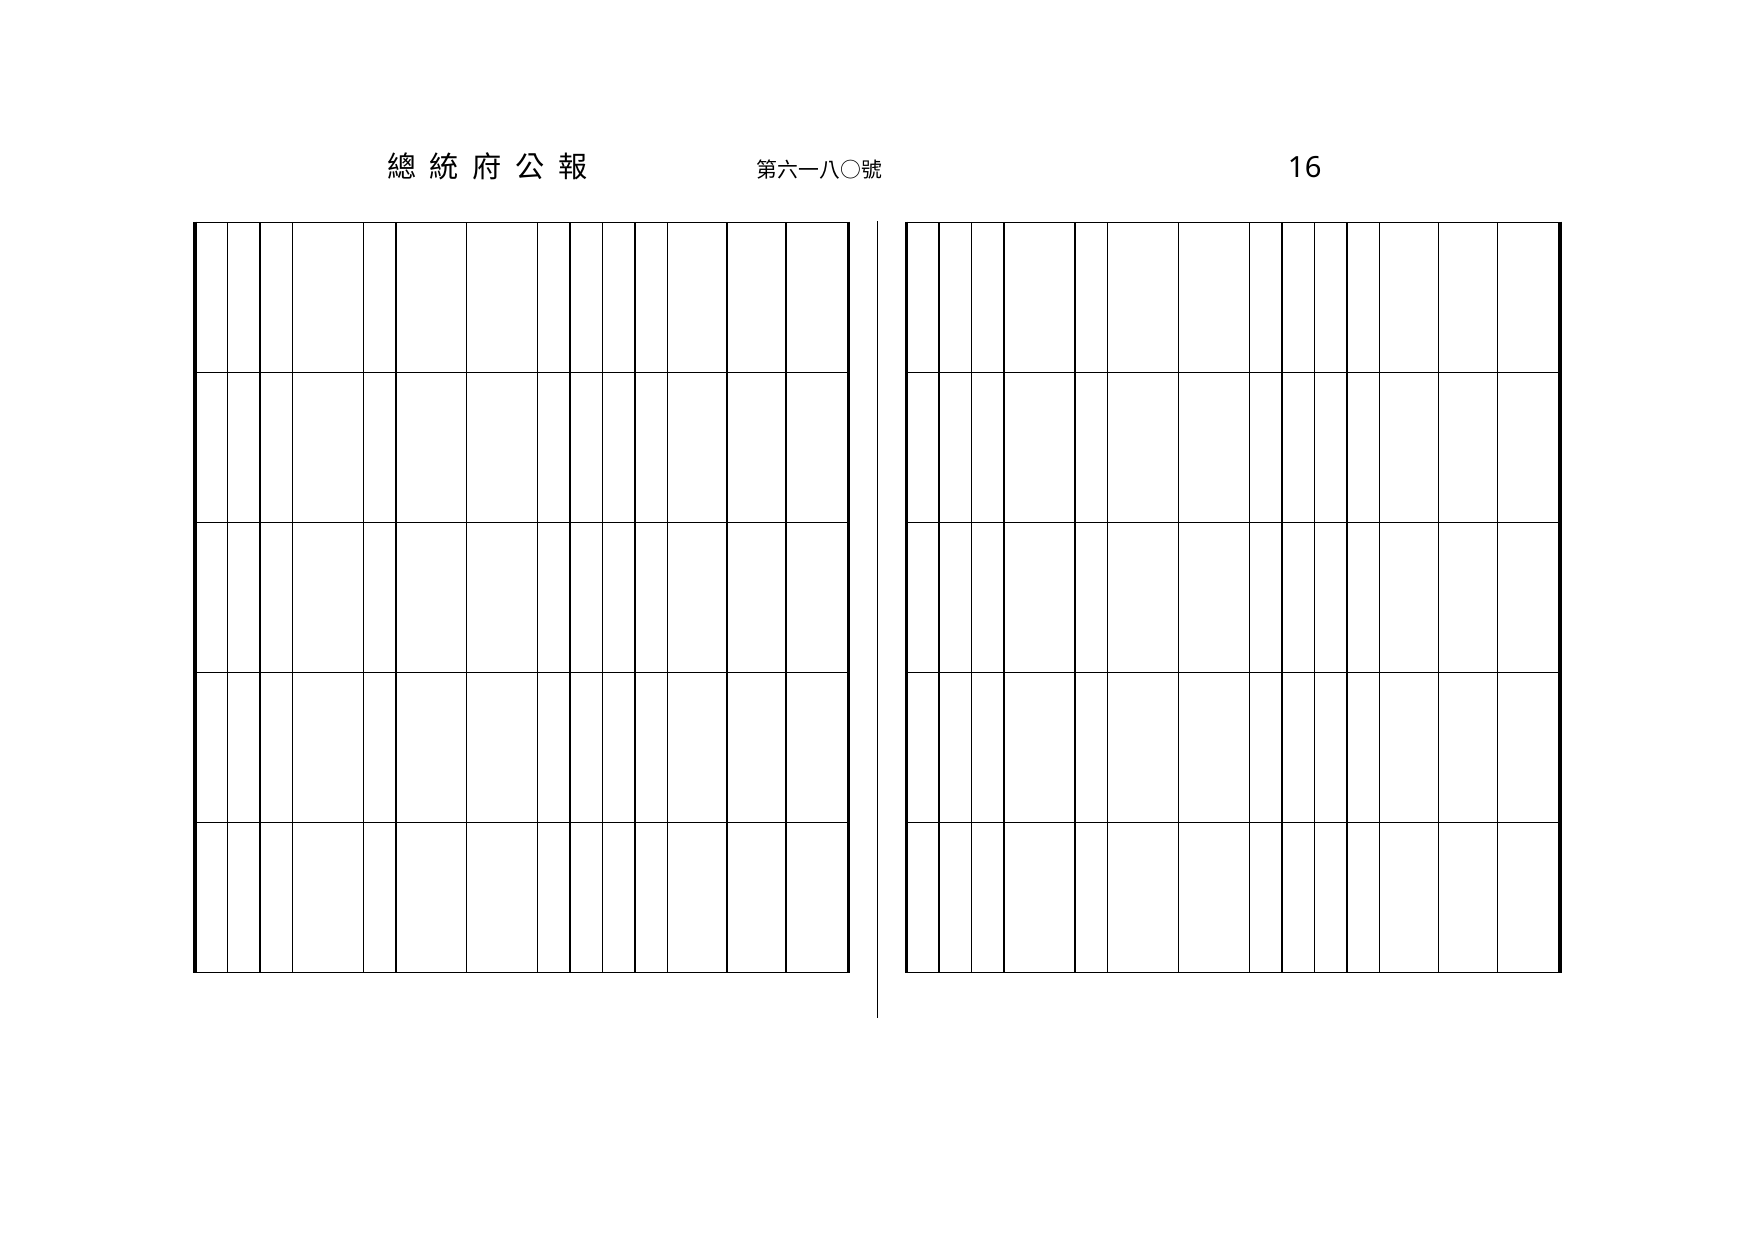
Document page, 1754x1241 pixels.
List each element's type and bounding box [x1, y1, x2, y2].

table_cell [364, 223, 395, 372]
table_cell [1283, 523, 1314, 672]
table_header [1202, 223, 1226, 372]
table_cell [1439, 673, 1468, 822]
table_cell [972, 673, 1003, 822]
table_cell [1131, 823, 1155, 972]
table_cell [443, 373, 466, 522]
table_cell [1131, 673, 1155, 822]
table_cell [490, 223, 514, 372]
table_cell [419, 823, 443, 972]
table_cell [571, 373, 602, 522]
table_cell [1226, 373, 1249, 522]
table_cell [538, 673, 569, 822]
table_cell [1202, 823, 1226, 972]
table_cell [571, 223, 602, 372]
table_cell [197, 823, 227, 972]
table_cell [1076, 673, 1107, 822]
table_cell [908, 823, 938, 972]
table_cell [1409, 673, 1438, 822]
table_cell [636, 373, 667, 522]
table_cell [364, 823, 395, 972]
table_cell [816, 373, 847, 522]
table_header [1409, 223, 1438, 372]
table_cell [1202, 373, 1226, 522]
table_header [1468, 223, 1497, 372]
table_cell [603, 223, 634, 372]
table_cell [197, 373, 227, 522]
table_cell [603, 523, 634, 672]
table_cell [603, 673, 634, 822]
table_cell [419, 673, 443, 822]
table_cell [1348, 523, 1379, 672]
table_cell [940, 823, 971, 972]
table_cell [1051, 373, 1074, 522]
table_cell [443, 823, 466, 972]
table_cell [261, 373, 292, 522]
table_cell [816, 823, 847, 972]
table_cell [1202, 673, 1226, 822]
table_cell [1409, 523, 1438, 672]
table_cell [261, 223, 292, 372]
table_cell [697, 223, 726, 372]
table_cell [571, 823, 602, 972]
table_cell [816, 223, 847, 372]
table_cell [1051, 523, 1074, 672]
table_cell [787, 673, 816, 822]
table_header [1051, 223, 1074, 372]
table_cell [1283, 373, 1314, 522]
table_cell [490, 673, 514, 822]
table_cell [1468, 523, 1497, 672]
table_cell [443, 223, 466, 372]
table_cell [316, 523, 339, 672]
table_cell [397, 373, 419, 522]
table_cell [972, 823, 1003, 972]
table_cell [697, 673, 726, 822]
table_cell [1108, 373, 1131, 522]
table_cell [419, 223, 443, 372]
table_cell [787, 373, 816, 522]
table_cell [1028, 523, 1051, 672]
table_cell [1348, 373, 1379, 522]
table_cell [538, 523, 569, 672]
table_cell [697, 523, 726, 672]
table_cell [316, 223, 339, 372]
table_cell [340, 523, 363, 672]
table_cell [397, 673, 419, 822]
table_cell [1283, 673, 1314, 822]
table_cell [1179, 373, 1202, 522]
table_cell [228, 823, 259, 972]
table_cell [1108, 823, 1131, 972]
table_cell [1527, 823, 1558, 972]
table_cell [514, 823, 537, 972]
table_cell [1155, 373, 1178, 522]
table_cell [1250, 823, 1281, 972]
table_cell [490, 523, 514, 672]
table_cell [197, 523, 227, 672]
table_cell [668, 373, 697, 522]
table_cell [228, 523, 259, 672]
table_cell [364, 523, 395, 672]
table_cell [1051, 823, 1074, 972]
table_cell [1439, 523, 1468, 672]
table_cell [1348, 823, 1379, 972]
table_cell [787, 523, 816, 672]
table_cell [1202, 523, 1226, 672]
table_header [908, 223, 938, 372]
table_cell [538, 223, 569, 372]
table_cell [908, 373, 938, 522]
table_header [1028, 223, 1051, 372]
table_cell [293, 373, 316, 522]
table_cell [668, 823, 697, 972]
table_cell [571, 523, 602, 672]
table_cell [1468, 823, 1497, 972]
table_cell [197, 673, 227, 822]
table_cell [668, 223, 697, 372]
table_cell [787, 223, 816, 372]
table_cell [1409, 373, 1438, 522]
table_cell [397, 823, 419, 972]
table_cell [1250, 673, 1281, 822]
table_cell [467, 523, 490, 672]
table_header [1315, 223, 1346, 372]
table_cell [1051, 673, 1074, 822]
table_header [1076, 223, 1107, 372]
table_cell [293, 673, 316, 822]
table_cell [1498, 673, 1527, 822]
table_cell [1005, 673, 1028, 822]
table_cell [940, 673, 971, 822]
table_cell [787, 823, 816, 972]
table_cell [1179, 673, 1202, 822]
table_header [1439, 223, 1468, 372]
table_cell [228, 223, 259, 372]
table_cell [1076, 523, 1107, 672]
table_cell [1527, 373, 1558, 522]
table_cell [1409, 823, 1438, 972]
table_cell [1498, 823, 1527, 972]
table_cell [1179, 823, 1202, 972]
table_cell [293, 823, 316, 972]
table_cell [1380, 373, 1409, 522]
table_cell [419, 373, 443, 522]
table_cell [816, 673, 847, 822]
table_cell [1498, 373, 1527, 522]
table_header [1155, 223, 1178, 372]
table_cell [514, 523, 537, 672]
table_cell [1108, 673, 1131, 822]
table_cell [1527, 673, 1558, 822]
table_cell [728, 673, 756, 822]
table_cell [1226, 673, 1249, 822]
table_cell [756, 823, 785, 972]
table_cell [340, 823, 363, 972]
table_cell [668, 673, 697, 822]
table_cell [1005, 373, 1028, 522]
table_cell [261, 673, 292, 822]
table_cell [261, 823, 292, 972]
table_cell [514, 373, 537, 522]
table_cell [636, 223, 667, 372]
table_header [1250, 223, 1281, 372]
table_cell [340, 223, 363, 372]
table_cell [1028, 823, 1051, 972]
table_cell [816, 523, 847, 672]
table_cell [1468, 373, 1497, 522]
table_cell [1315, 673, 1346, 822]
table_cell [1250, 373, 1281, 522]
table_cell [1439, 823, 1468, 972]
table_cell [1380, 823, 1409, 972]
table_cell [397, 523, 419, 672]
table_cell [972, 523, 1003, 672]
table_cell [1468, 673, 1497, 822]
table_cell [668, 523, 697, 672]
table_cell [467, 823, 490, 972]
table_cell [940, 523, 971, 672]
table_cell [316, 373, 339, 522]
table_cell [636, 673, 667, 822]
table_cell [1250, 523, 1281, 672]
table_cell [228, 373, 259, 522]
table_cell [1005, 823, 1028, 972]
table_header [1498, 223, 1527, 372]
table_cell [293, 223, 316, 372]
table_cell [728, 523, 756, 672]
table_cell [514, 223, 537, 372]
table_cell [538, 823, 569, 972]
table_cell [1076, 823, 1107, 972]
table_cell [514, 673, 537, 822]
table_cell [1315, 373, 1346, 522]
table_cell [467, 223, 490, 372]
table_cell [972, 373, 1003, 522]
table_cell [1380, 673, 1409, 822]
table_header [1283, 223, 1314, 372]
table_cell [340, 673, 363, 822]
table_cell [467, 673, 490, 822]
table_cell [636, 523, 667, 672]
table_cell [1076, 373, 1107, 522]
table_header [1348, 223, 1379, 372]
table_cell [908, 523, 938, 672]
table_cell [756, 673, 785, 822]
table_cell [908, 673, 938, 822]
table_cell [697, 373, 726, 522]
table_header [1005, 223, 1028, 372]
table_header [1527, 223, 1558, 372]
table_cell [490, 823, 514, 972]
table_cell [1226, 823, 1249, 972]
table_cell [443, 673, 466, 822]
table_cell [756, 523, 785, 672]
table_header [972, 223, 1003, 372]
table_cell [316, 673, 339, 822]
table_header [1380, 223, 1409, 372]
table_cell [1155, 823, 1178, 972]
table_cell [538, 373, 569, 522]
table_cell [1283, 823, 1314, 972]
table_cell [1155, 673, 1178, 822]
table_cell [728, 373, 756, 522]
table_cell [756, 373, 785, 522]
table_cell [1028, 673, 1051, 822]
table_cell [571, 673, 602, 822]
table_cell [1028, 373, 1051, 522]
table_cell [1179, 523, 1202, 672]
table_cell [1226, 523, 1249, 672]
table_cell [364, 373, 395, 522]
table_cell [1348, 673, 1379, 822]
table_cell [1315, 823, 1346, 972]
table_cell [1131, 373, 1155, 522]
table_cell [490, 373, 514, 522]
table_cell [228, 673, 259, 822]
table_cell [443, 523, 466, 672]
table_header [940, 223, 971, 372]
table_cell [197, 223, 227, 372]
table_cell [1155, 523, 1178, 672]
table_cell [316, 823, 339, 972]
table_cell [397, 223, 419, 372]
table_cell [1380, 523, 1409, 672]
table_cell [603, 823, 634, 972]
table_cell [728, 223, 756, 372]
table_cell [1498, 523, 1527, 672]
table_cell [728, 823, 756, 972]
table_cell [603, 373, 634, 522]
table_cell [1439, 373, 1468, 522]
table_cell [940, 373, 971, 522]
table_cell [697, 823, 726, 972]
table_header [1108, 223, 1131, 372]
table_header [1226, 223, 1249, 372]
table_cell [340, 373, 363, 522]
table_cell [1108, 523, 1131, 672]
table_header [1179, 223, 1202, 372]
table_cell [1005, 523, 1028, 672]
table_cell [419, 523, 443, 672]
table_cell [1315, 523, 1346, 672]
table_cell [364, 673, 395, 822]
table_cell [1131, 523, 1155, 672]
table_cell [467, 373, 490, 522]
table_cell [261, 523, 292, 672]
table_header [1131, 223, 1155, 372]
table_cell [636, 823, 667, 972]
table_cell [1527, 523, 1558, 672]
table_cell [756, 223, 785, 372]
table_cell [293, 523, 316, 672]
